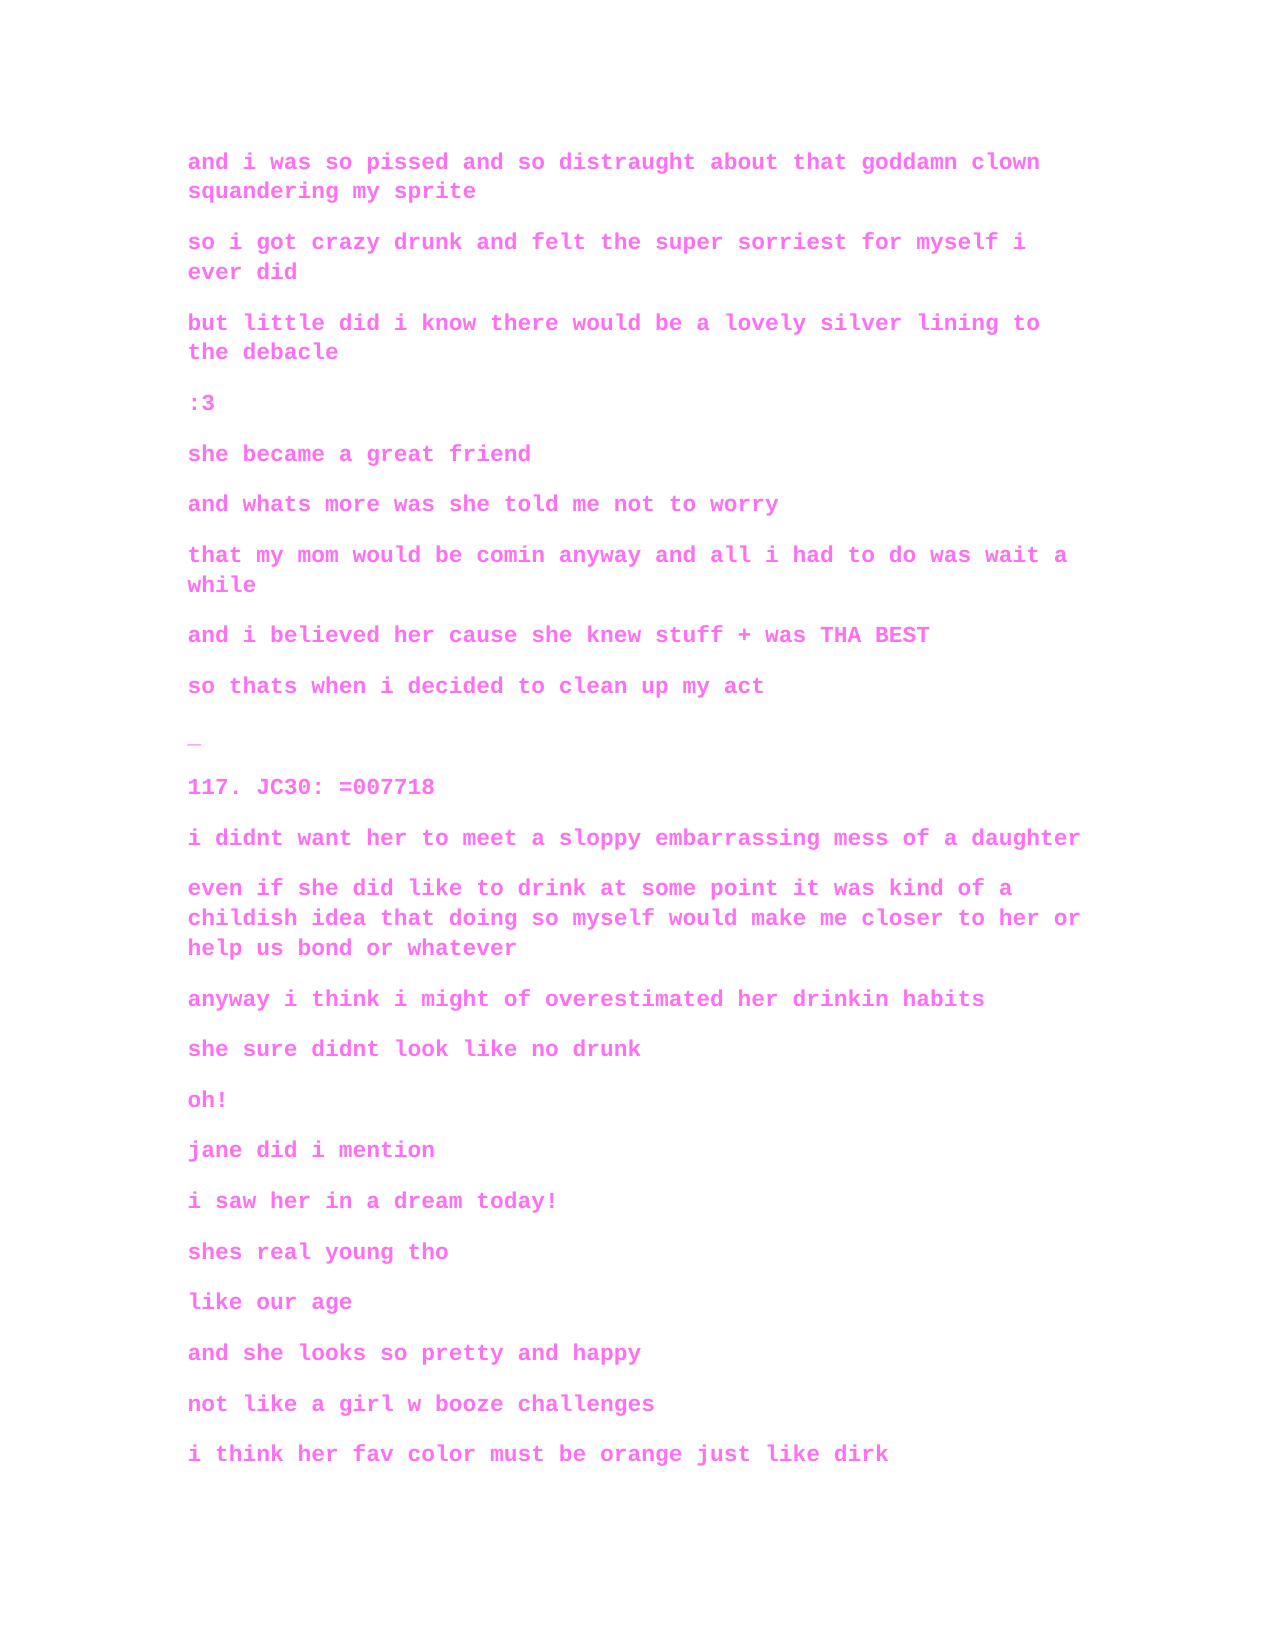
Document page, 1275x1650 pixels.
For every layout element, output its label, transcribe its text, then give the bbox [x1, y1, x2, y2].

text oh! [187, 1088, 1087, 1114]
text even if she did like to drink at some point it was kind of a childish idea that doing so myself would make me closer to her or help us bond or whatever [187, 877, 1087, 962]
text and whats more was she told me not to worry [187, 492, 1087, 518]
text like our age [187, 1291, 1087, 1317]
text shes real young tho [187, 1240, 1087, 1266]
text so i got crazy drunk and felt the super sorriest for myself i ever did [187, 230, 1087, 286]
text that my mom would be comin anyway and all i had to do was wait a while [187, 543, 1087, 599]
text 117. JC30: =007718 [187, 775, 1087, 801]
text i didnt want her to meet a sloppy embarrassing mess of a daughter [187, 826, 1087, 852]
text so thats when i decided to clean up my act [187, 674, 1087, 700]
text i saw her in a dream today! [187, 1189, 1087, 1215]
text she became a great friend [187, 442, 1087, 468]
text i think her fav color must be orange just like dirk [187, 1442, 1087, 1468]
text and she looks so pretty and happy [187, 1341, 1087, 1367]
text :3 [187, 391, 1087, 417]
text _ [187, 725, 1087, 751]
text but little did i know there would be a lovely silver lining to the debacle [187, 311, 1087, 367]
text anyway i think i might of overestimated her drinkin habits [187, 987, 1087, 1013]
text and i was so pissed and so distraught about that goddamn clown squandering my sprite [187, 150, 1087, 206]
text jane did i mention [187, 1139, 1087, 1165]
text not like a girl w booze challenges [187, 1392, 1087, 1418]
text she sure didnt look like no drunk [187, 1037, 1087, 1063]
text and i believed her cause she knew stuff + was THA BEST [187, 623, 1087, 649]
